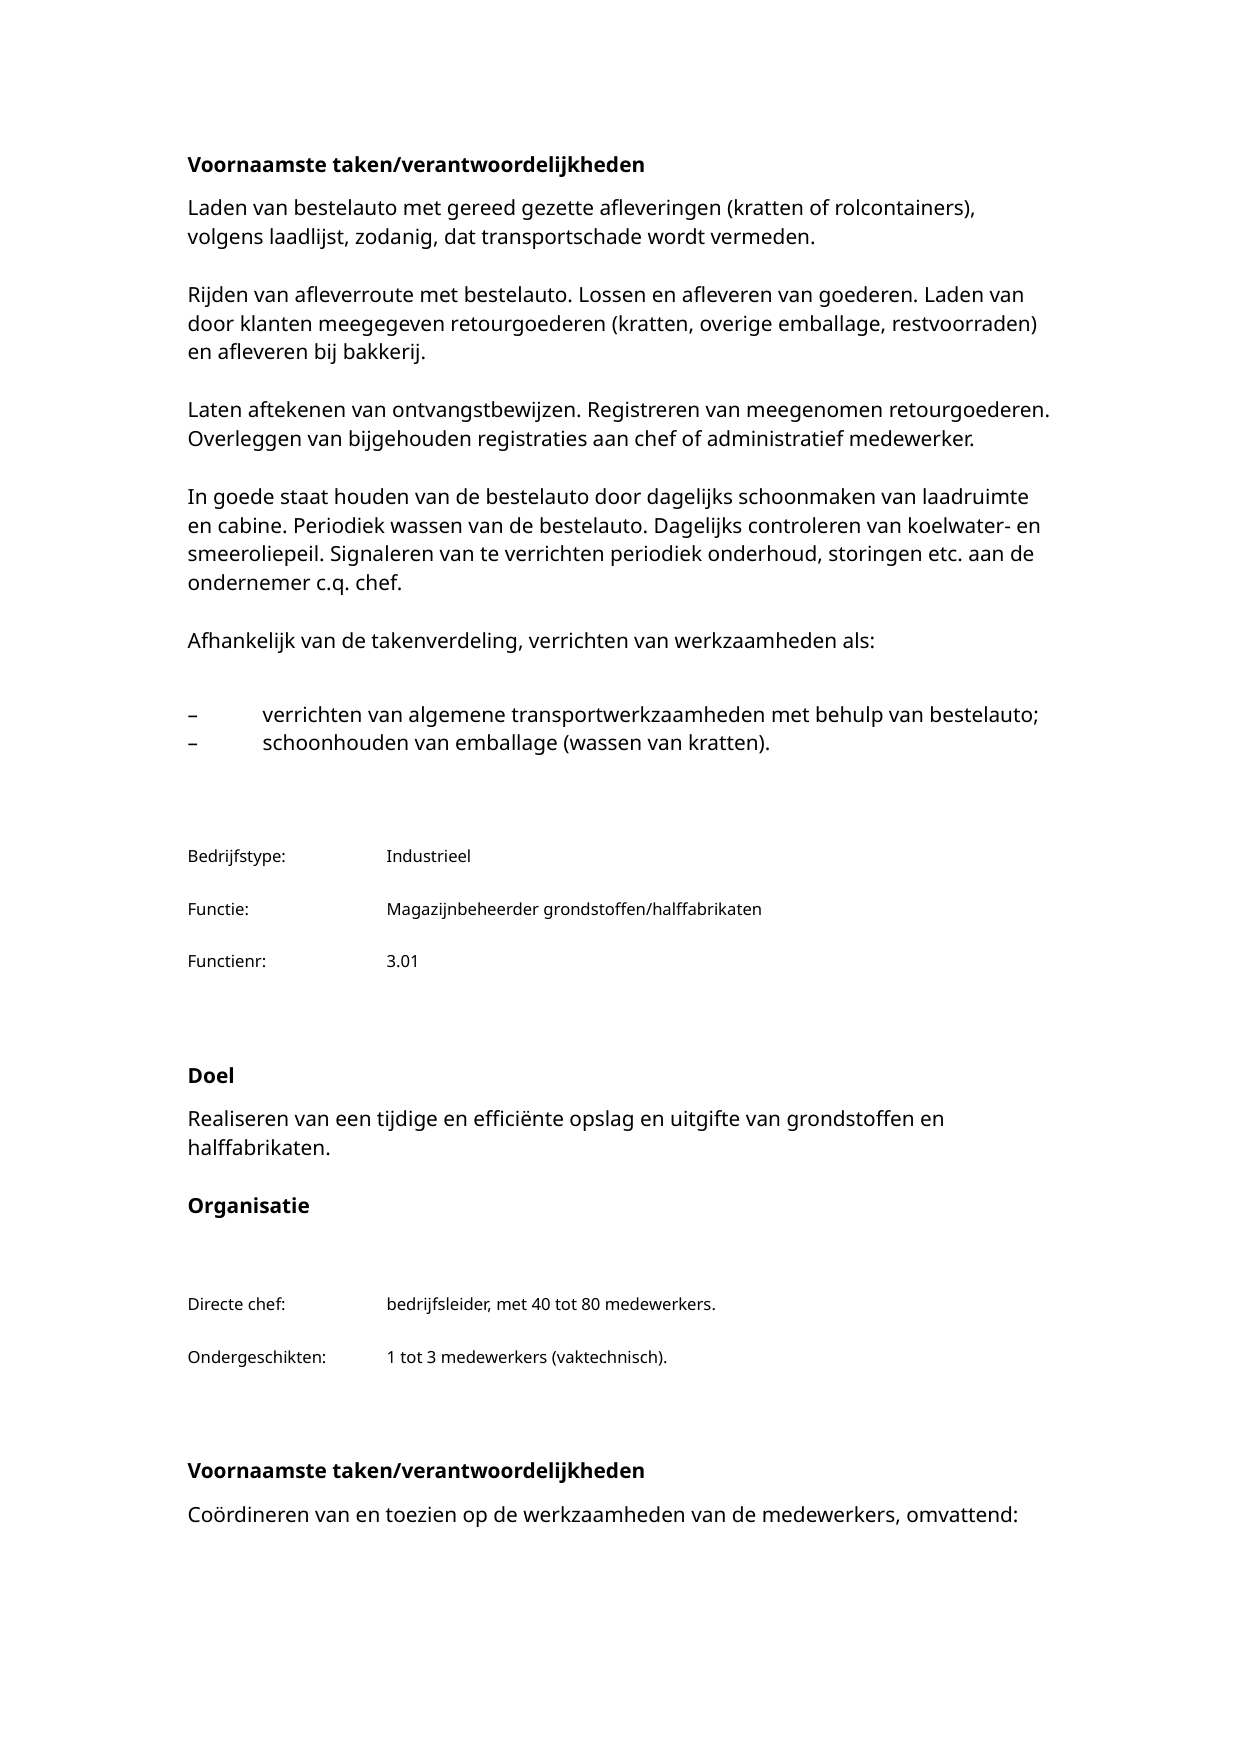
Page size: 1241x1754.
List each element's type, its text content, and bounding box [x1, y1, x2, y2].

table_header Directe chef: [188, 1293, 386, 1345]
table_cell 3.01 [386, 950, 1053, 1003]
text Voornaamste taken/verantwoordelijkheden [187, 1457, 1053, 1485]
list schoonhouden van emballage (wassen van kratten). [187, 728, 1053, 757]
table_cell Magazijnbeheerder grondstoffen/halffabrikaten [386, 897, 1053, 950]
text Rijden van afleverroute met bestelauto. Lossen en afleveren van goederen. Laden van door klanten meegegeven retourgoederen (kratten, overige emballage, restvoorraden) en afleveren bij bakkerij. [187, 280, 1053, 366]
table_cell Ondergeschikten: [188, 1345, 386, 1398]
text Voornaamste taken/verantwoordelijkheden [187, 150, 1053, 178]
table_cell Functienr: [188, 950, 386, 1003]
text Organisatie [187, 1191, 1053, 1220]
table_header Bedrijfstype: [188, 845, 386, 897]
text Laten aftekenen van ontvangstbewijzen. Registreren van meegenomen retourgoederen. Overleggen van bijgehouden registraties aan chef of administratief medewerker. [187, 396, 1053, 452]
text Realiseren van een tijdige en efficiënte opslag en uitgifte van grondstoffen en halffabrikaten. [187, 1104, 1053, 1161]
text Doel [187, 1061, 1053, 1089]
table_cell Functie: [188, 897, 386, 950]
text Coördineren van en toezien op de werkzaamheden van de medewerkers, omvattend: [187, 1500, 1053, 1528]
table_cell 1 tot 3 medewerkers (vaktechnisch). [386, 1345, 1053, 1398]
text In goede staat houden van de bestelauto door dagelijks schoonmaken van laadruimte en cabine. Periodiek wassen van de bestelauto. Dagelijks controleren van koelwater- en smeeroliepeil. Signaleren van te verrichten periodiek onderhoud, storingen etc. aan de ondernemer c.q. chef. [187, 482, 1053, 596]
text Afhankelijk van de takenverdeling, verrichten van werkzaamheden als: [187, 626, 1053, 655]
list verrichten van algemene transportwerkzaamheden met behulp van bestelauto; [187, 700, 1053, 728]
table_header bedrijfsleider, met 40 tot 80 medewerkers. [386, 1293, 1053, 1345]
table_header Industrieel [386, 845, 1053, 897]
text Laden van bestelauto met gereed gezette afleveringen (kratten of rolcontainers), volgens laadlijst, zodanig, dat transportschade wordt vermeden. [187, 193, 1053, 250]
